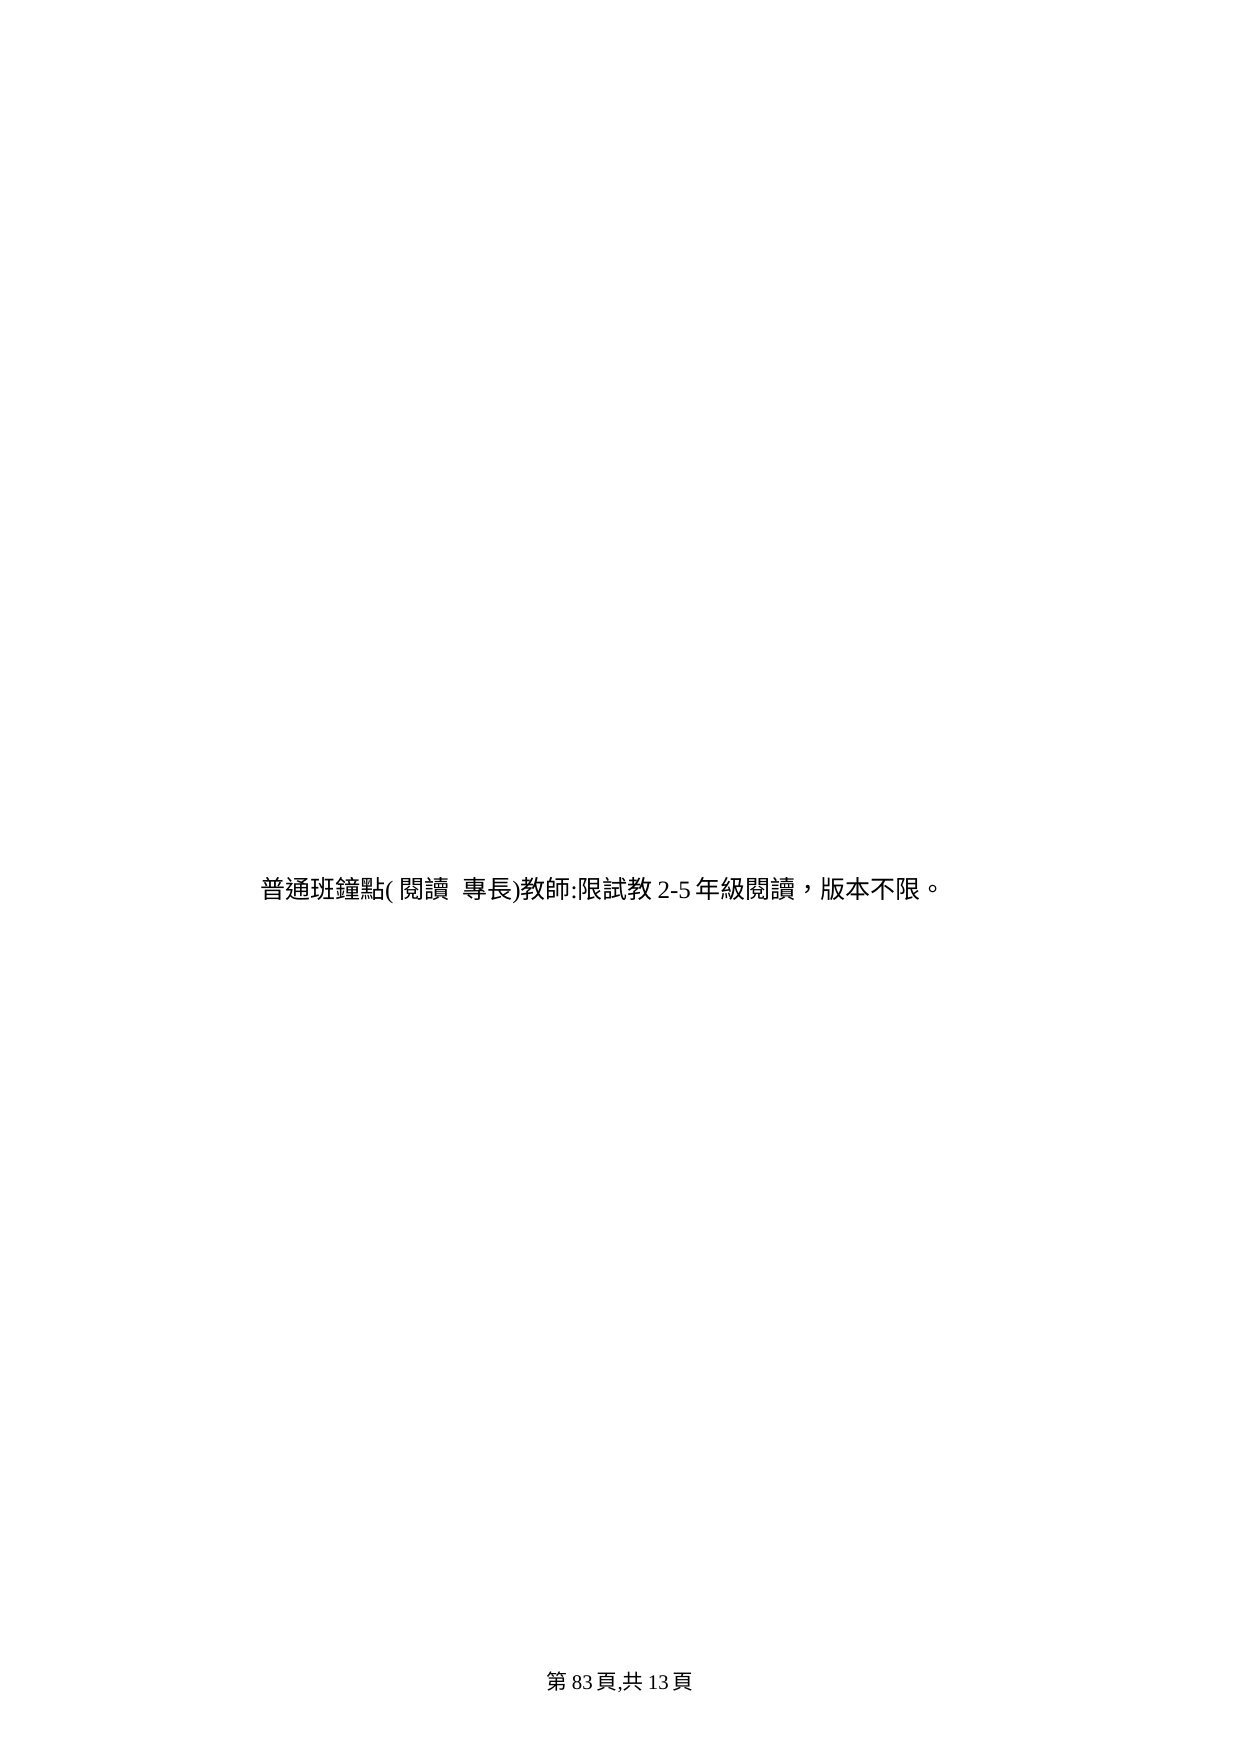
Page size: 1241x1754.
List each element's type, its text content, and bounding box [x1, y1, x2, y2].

text 普通班鐘點( 閱讀 專長)教師:限試教2-5年級閱讀，版本不限。 [260, 846, 1122, 908]
